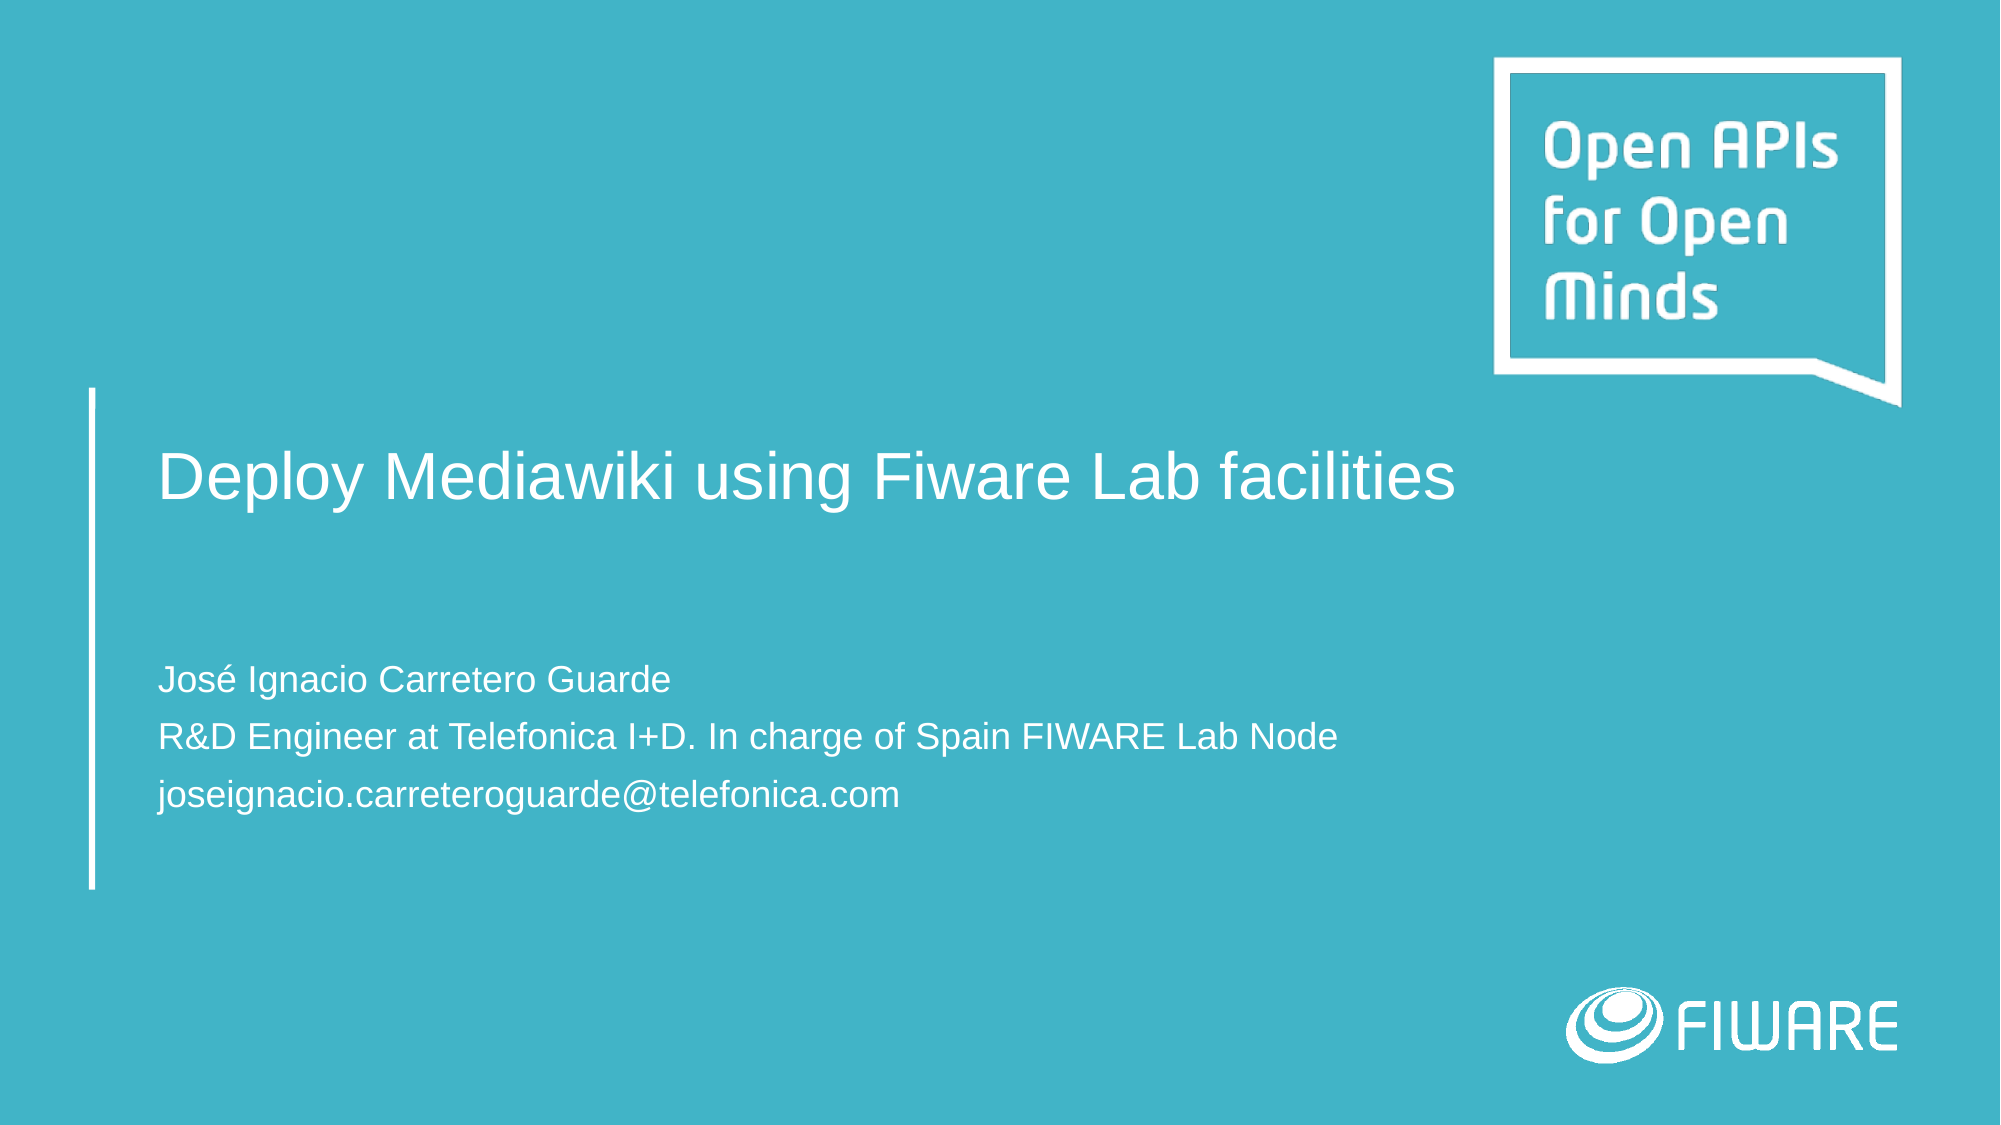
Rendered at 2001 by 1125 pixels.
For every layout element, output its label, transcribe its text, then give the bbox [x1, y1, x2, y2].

title Deploy Mediawiki using Fiware Lab facilities [142, 417, 1536, 559]
picture [1548, 963, 1919, 1080]
subtitle José Ignacio Carretero Guarde R&D Engineer at Telefonica I+D. In charge of Spain FIWARE Lab Node joseignacio.carreteroguarde@telefonica.com [142, 639, 1843, 842]
picture [1486, 49, 1919, 409]
